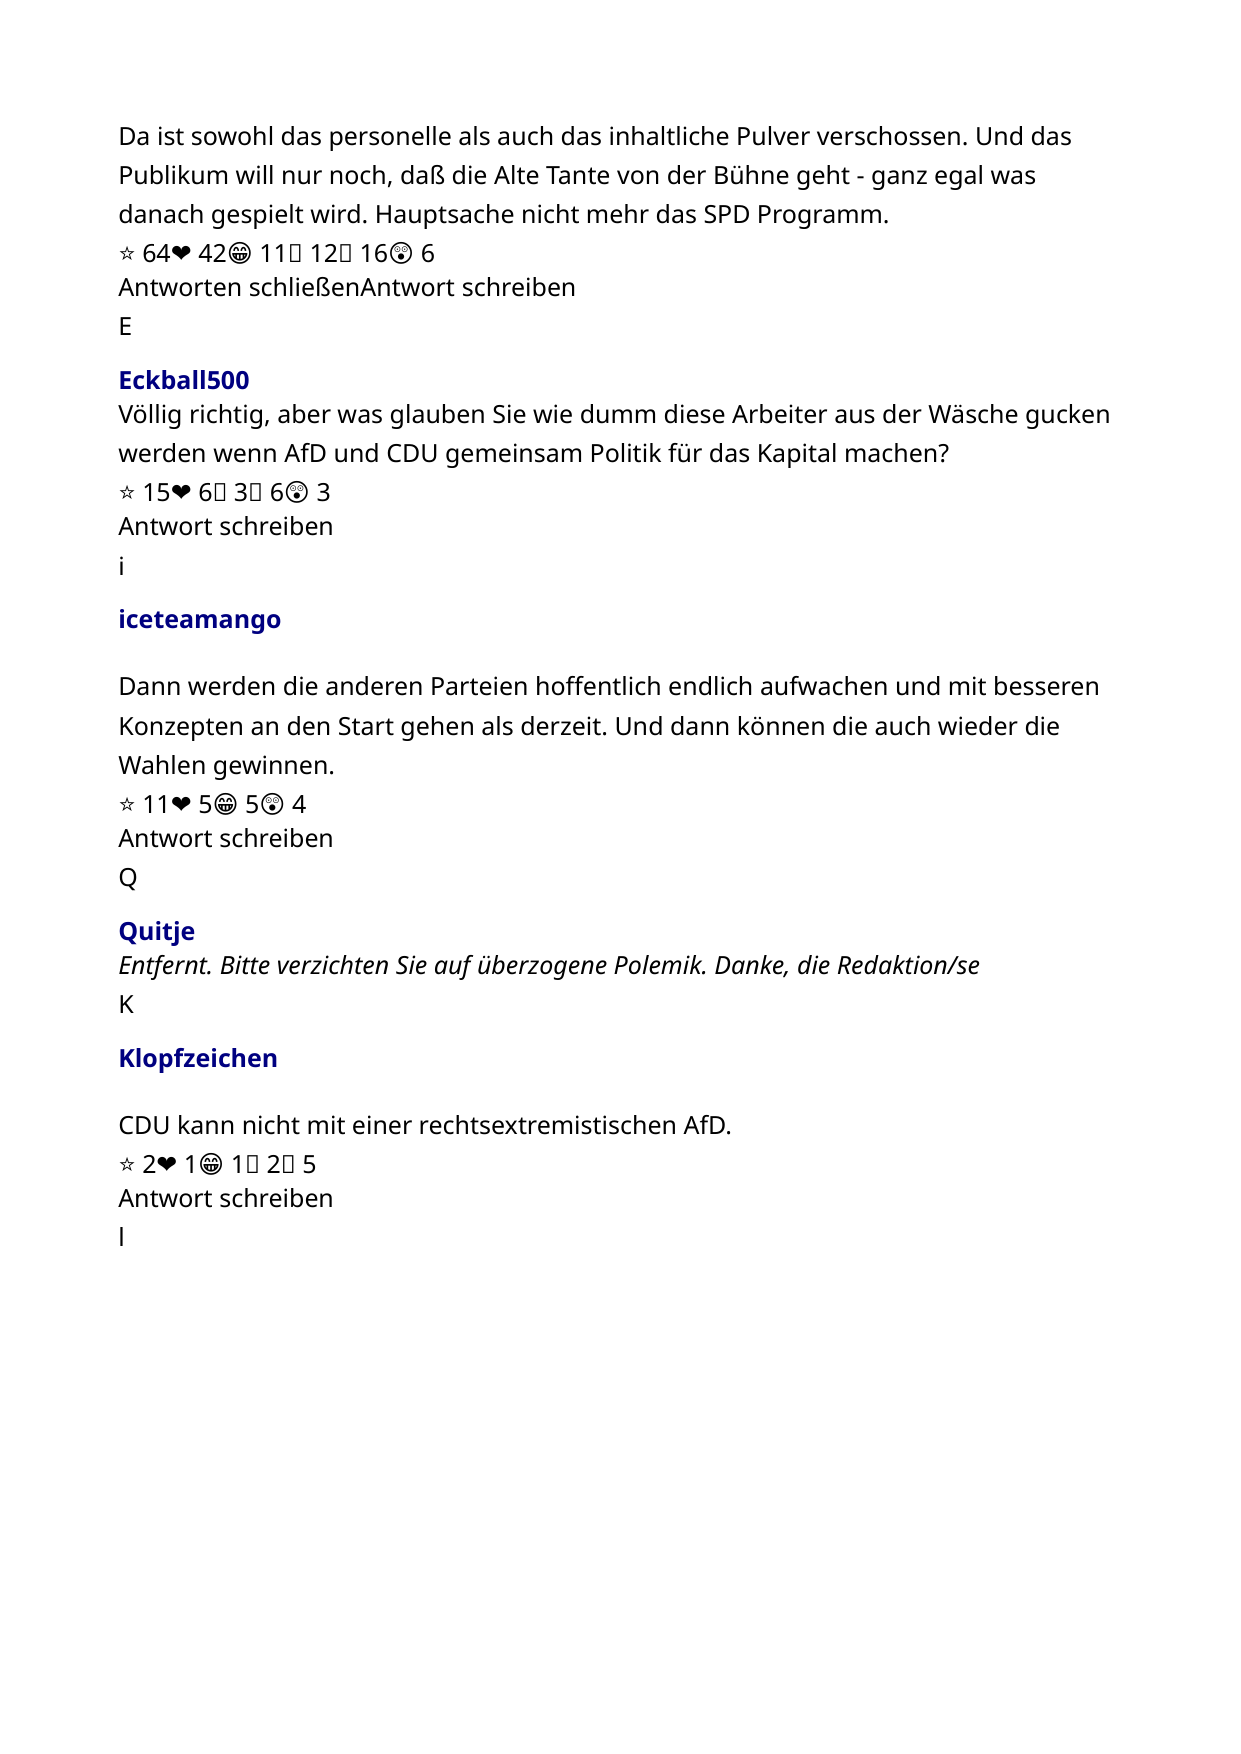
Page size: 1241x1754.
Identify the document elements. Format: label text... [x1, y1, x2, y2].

text K [118, 987, 1122, 1021]
text CDU kann nicht mit einer rechtsextremistischen AfD. [118, 1108, 1122, 1142]
subtitle iceteamango [118, 602, 1122, 636]
text Q [118, 860, 1122, 894]
text ⭐️ 11❤️ 5😁 5😲 4 [118, 787, 1122, 821]
subtitle Quitje [118, 913, 1122, 948]
text Völlig richtig, aber was glauben Sie wie dumm diese Arbeiter aus der Wäsche gucken werden wenn AfD und CDU gemeinsam Politik für das Kapital machen? [118, 397, 1122, 470]
text Antworten schließenAntwort schreiben [118, 270, 1122, 304]
text l [118, 1220, 1122, 1254]
text ⭐️ 2❤️ 1😁 1🙁 2🤨 5 [118, 1147, 1122, 1181]
text Antwort schreiben [118, 1181, 1122, 1215]
text Da ist sowohl das personelle als auch das inhaltliche Pulver verschossen. Und das Publikum will nur noch, daß die Alte Tante von der Bühne geht - ganz egal was danach gespielt wird. Hauptsache nicht mehr das SPD Programm. [118, 118, 1122, 231]
text Dann werden die anderen Parteien hoffentlich endlich aufwachen und mit besseren Konzepten an den Start gehen als derzeit. Und dann können die auch wieder die Wahlen gewinnen. [118, 669, 1122, 781]
text Antwort schreiben [118, 821, 1122, 855]
text i [118, 548, 1122, 582]
text Antwort schreiben [118, 509, 1122, 543]
text ⭐️ 64❤️ 42😁 11🙁 12🤨 16😲 6 [118, 236, 1122, 270]
subtitle Eckball500 [118, 363, 1122, 397]
subtitle Klopfzeichen [118, 1041, 1122, 1074]
text ⭐️ 15❤️ 6🙁 3🤨 6😲 3 [118, 475, 1122, 509]
text E [118, 309, 1122, 343]
text Entfernt. Bitte verzichten Sie auf überzogene Polemik. Danke, die Redaktion/se [118, 948, 1122, 982]
